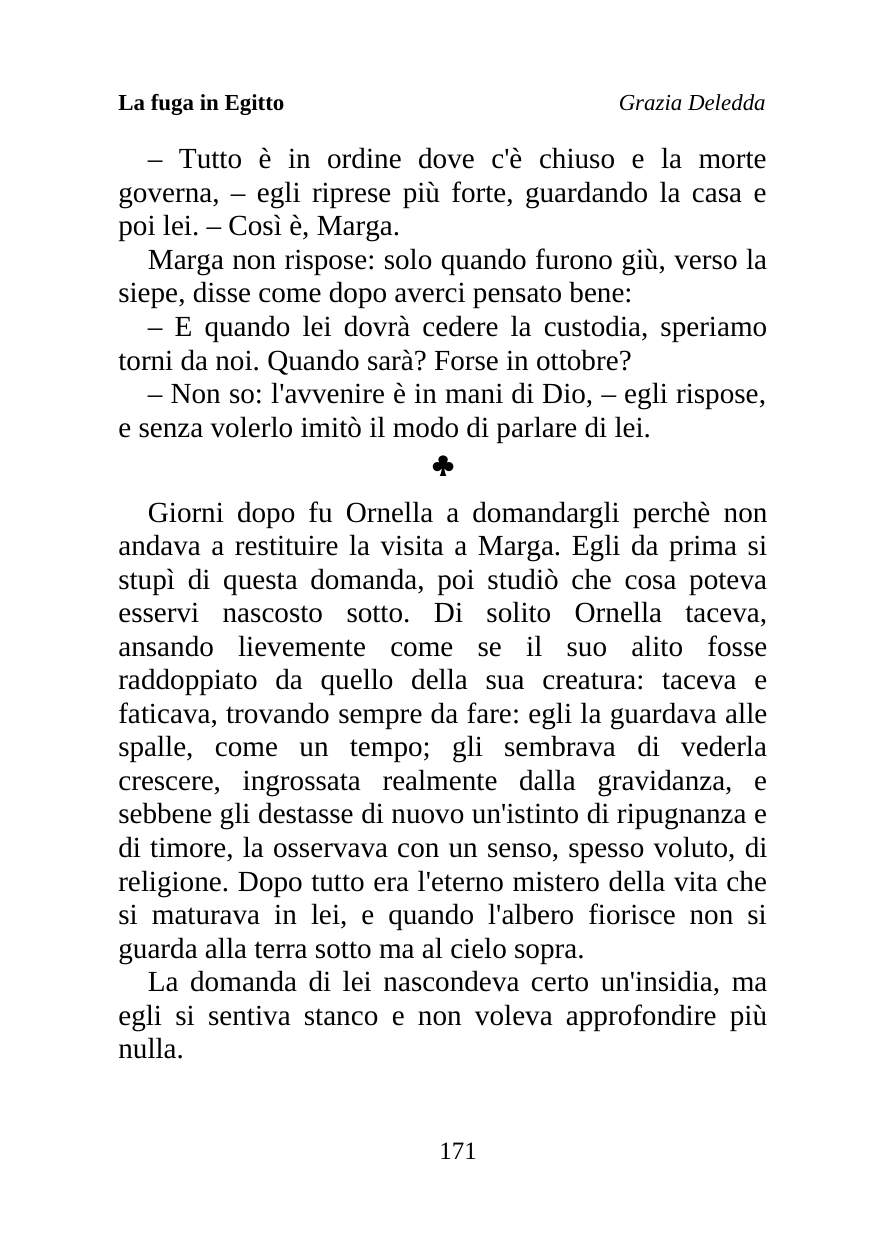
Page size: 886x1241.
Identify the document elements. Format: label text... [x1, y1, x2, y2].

text Marga non rispose: solo quando furono giù, verso la siepe, disse come dopo averci pensato bene: [118, 242, 768, 309]
text – Non so: l'avvenire è in mani di Dio, – egli rispose, e senza volerlo imitò il modo di parlare di lei. [118, 376, 768, 443]
text Giorni dopo fu Ornella a domandargli perchè non andava a restituire la visita a Marga. Egli da prima si stupì di questa domanda, poi studiò che cosa poteva esservi nascosto sotto. Di solito Ornella taceva, ansando lievemente come se il suo alito fosse raddoppiato da quello della sua creatura: taceva e faticava, trovando sempre da fare: egli la guardava alle spalle, come un tempo; gli sembrava di vederla crescere, ingrossata realmente dalla gravidanza, e sebbene gli destasse di nuovo un'istinto di ripugnanza e di timore, la osservava con un senso, spesso voluto, di religione. Dopo tutto era l'eterno mistero della vita che si maturava in lei, e quando l'albero fiorisce non si guarda alla terra sotto ma al cielo sopra. [118, 495, 768, 964]
text La domanda di lei nascondeva certo un'insidia, ma egli si sentiva stanco e non voleva approfondire più nulla. [118, 964, 768, 1065]
text  [118, 456, 768, 482]
text – Tutto è in ordine dove c'è chiuso e la morte governa, – egli riprese più forte, guardando la casa e poi lei. – Così è, Marga. [118, 141, 768, 242]
text – E quando lei dovrà cedere la custodia, speriamo torni da noi. Quando sarà? Forse in ottobre? [118, 309, 768, 376]
